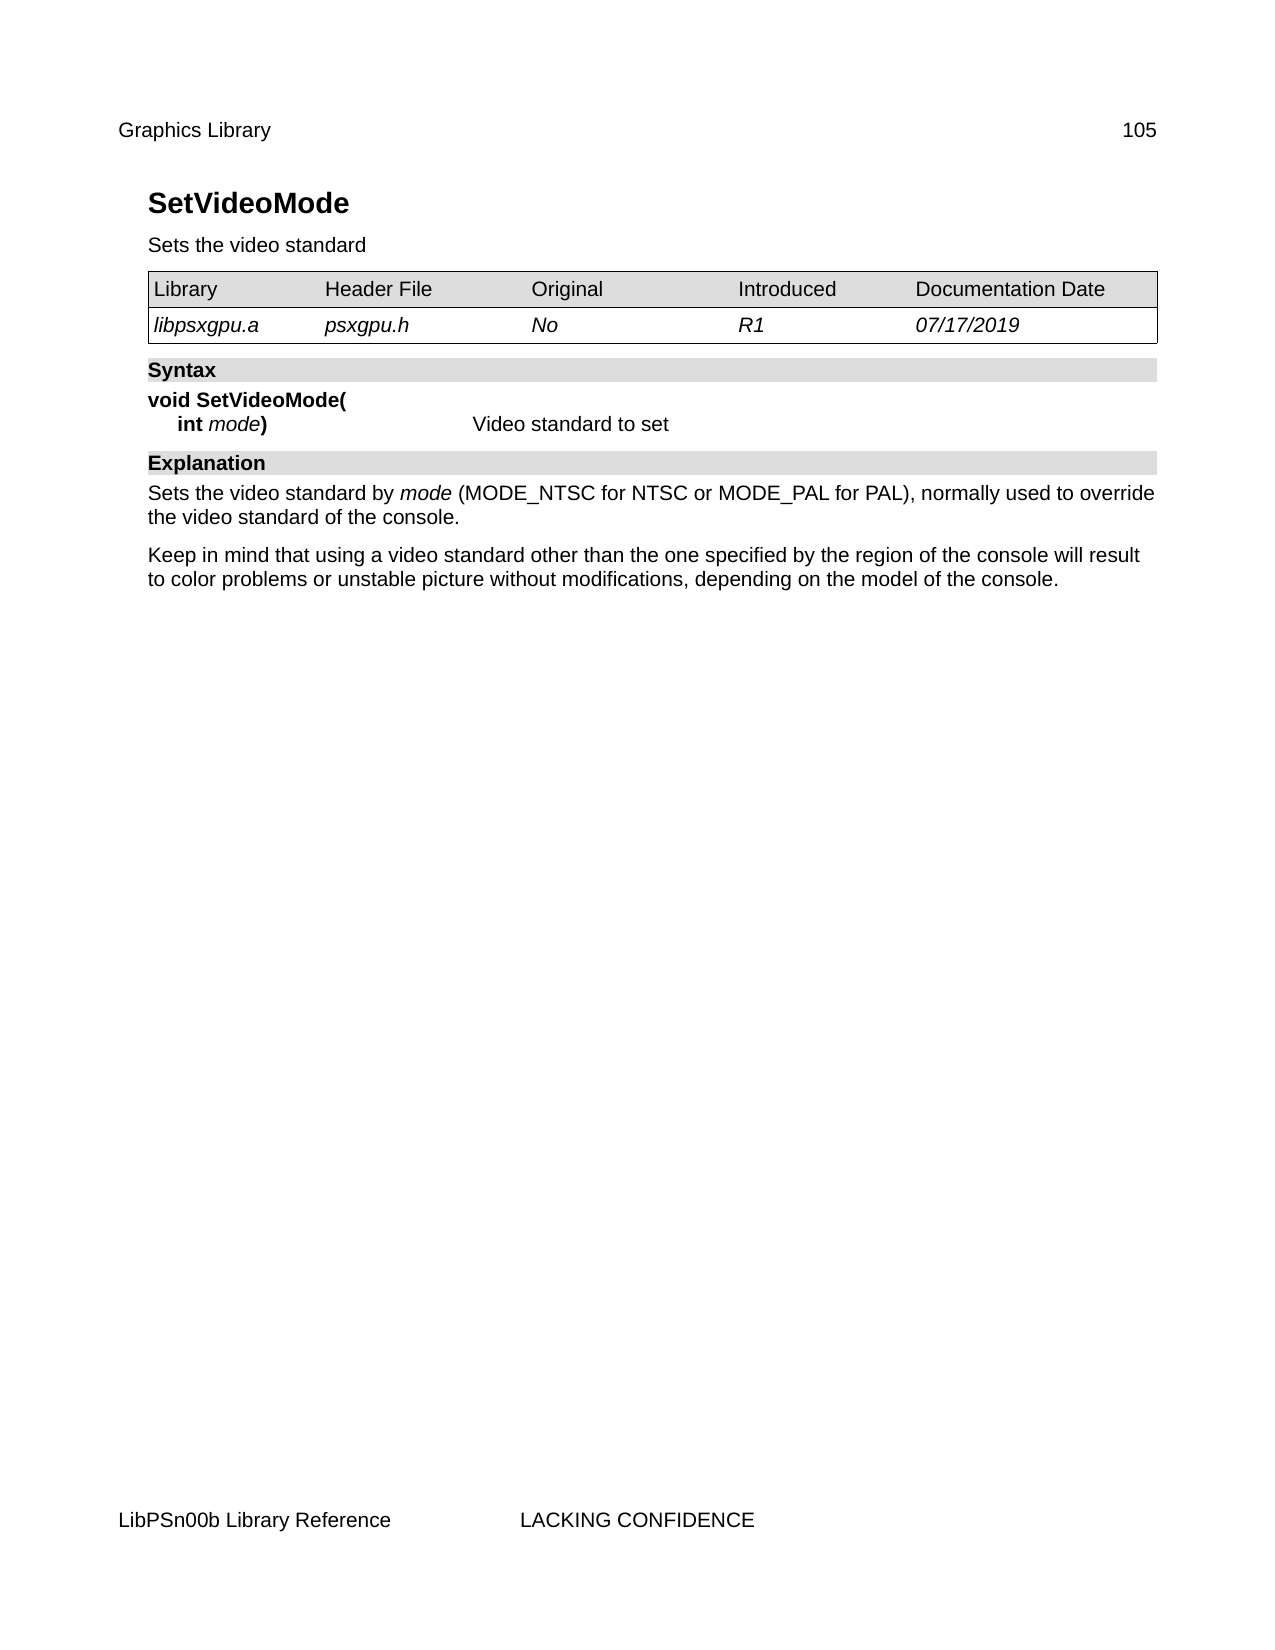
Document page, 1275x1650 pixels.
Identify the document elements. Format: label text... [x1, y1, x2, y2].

text Sets the video standard by mode (MODE_NTSC for NTSC or MODE_PAL for PAL), normally used to override the video standard of the console. [148, 481, 1157, 528]
text Keep in mind that using a video standard other than the one specified by the region of the console will result to color problems or unstable picture without modifications, depending on the model of the console. [148, 543, 1157, 591]
text int mode) Video standard to set [148, 412, 1157, 436]
text void SetVideoMode( [148, 388, 1157, 412]
subtitle Explanation [148, 451, 1157, 475]
text libpsxgpu.a psxgpu.h No R1 07/17/2019 [149, 308, 1157, 343]
text Sets the video standard [148, 232, 1157, 256]
subtitle Syntax [148, 358, 1157, 382]
text Library Header File Original Introduced Documentation Date [149, 272, 1157, 307]
subtitle SetVideoMode [148, 186, 1157, 220]
